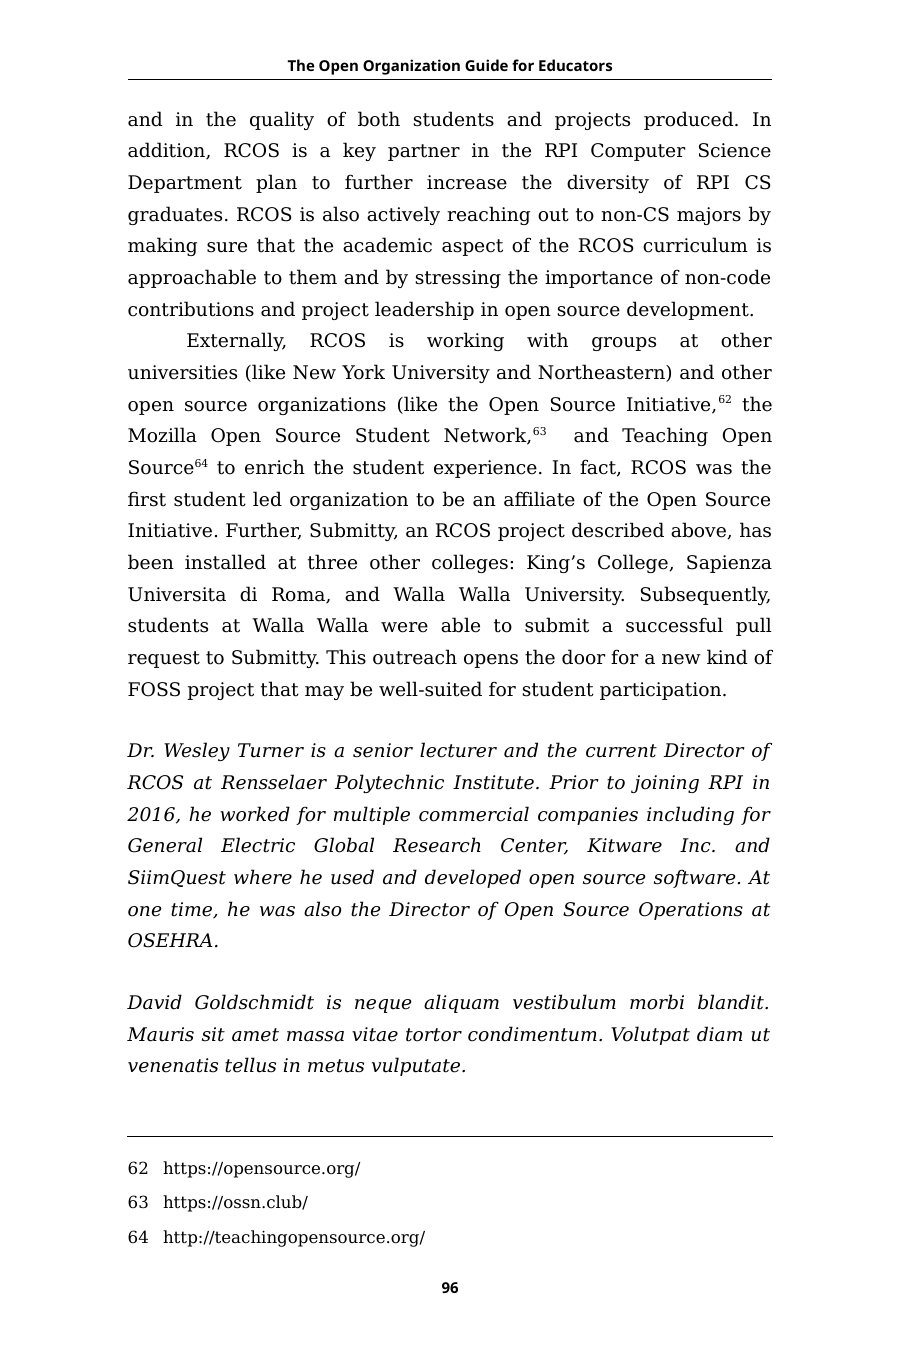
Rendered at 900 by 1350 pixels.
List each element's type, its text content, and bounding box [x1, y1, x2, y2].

text https://ossn.club/ [127, 1193, 772, 1213]
text https://opensource.org/ [127, 1159, 772, 1178]
text David Goldschmidt is neque aliquam vestibulum morbi blandit. Mauris sit amet massa vitae tortor condimentum. Volutpat diam ut venenatis tellus in metus vulputate. [127, 992, 772, 1077]
text Externally, RCOS is working with groups at other universities (like New York University and Northeastern) and other open source organizations (like the Open Source Initiative, the Mozilla Open Source Student Network, and Teaching Open Source to enrich the student experience. In fact, RCOS was the first student led organization to be an affiliate of the Open Source Initiative. Further, Submitty, an RCOS project described above, has been installed at three other colleges: King’s College, Sapienza Universita di Roma, and Walla Walla University. Subsequently, students at Walla Walla were able to submit a successful pull request to Submitty. This outreach opens the door for a new kind of FOSS project that may be well-suited for student participation. [127, 330, 772, 701]
text and in the quality of both students and projects produced. In addition, RCOS is a key partner in the RPI Computer Science Department plan to further increase the diversity of RPI CS graduates. RCOS is also actively reaching out to non-CS majors by making sure that the academic aspect of the RCOS curriculum is approachable to them and by stressing the importance of non-code contributions and project leadership in open source development. [127, 109, 772, 321]
text http://teachingopensource.org/ [127, 1228, 772, 1247]
text Dr. Wesley Turner is a senior lecturer and the current Director of RCOS at Rensselaer Polytechnic Institute. Prior to joining RPI in 2016, he worked for multiple commercial companies including for General Electric Global Research Center, Kitware Inc. and SiimQuest where he used and developed open source software. At one time, he was also the Director of Open Source Operations at OSEHRA. [127, 740, 772, 952]
